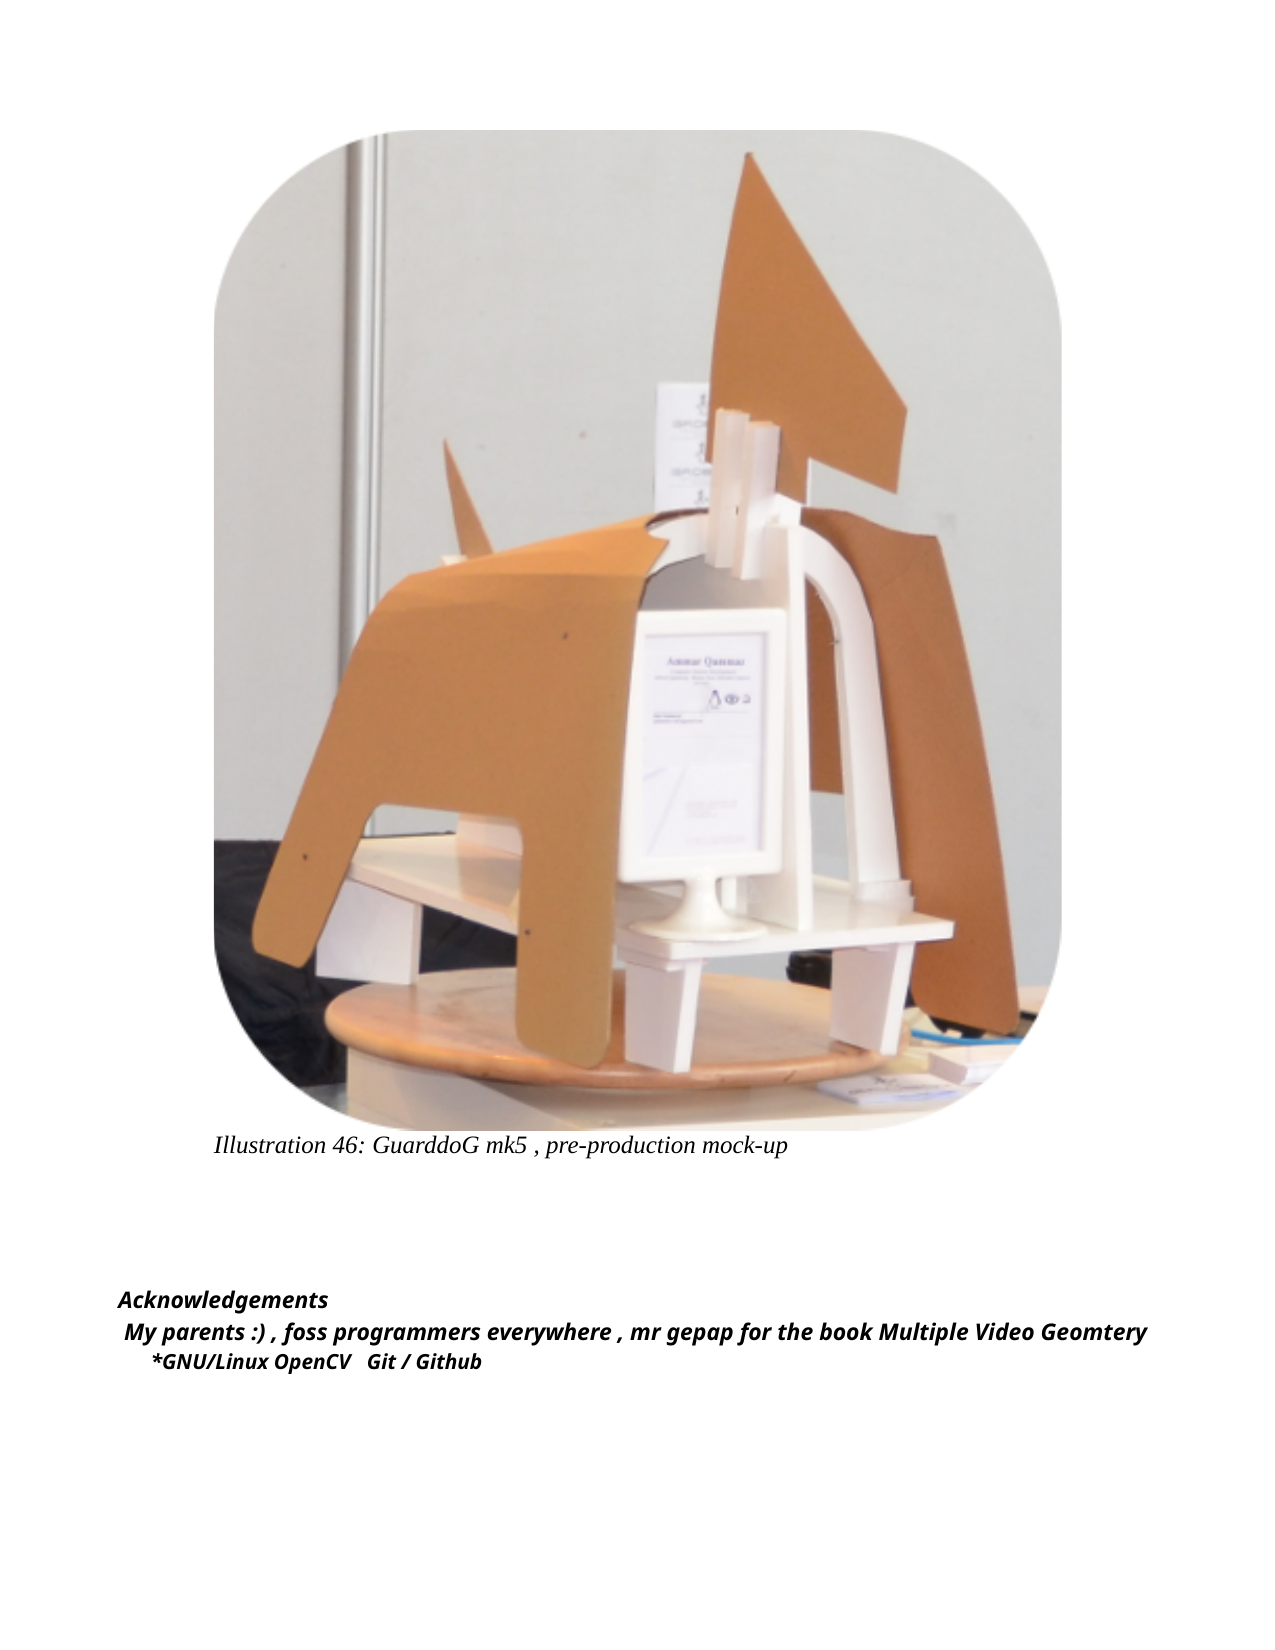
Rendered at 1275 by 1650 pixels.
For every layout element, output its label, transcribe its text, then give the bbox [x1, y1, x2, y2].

picture [213, 130, 1062, 1131]
text My parents :) , foss programmers everywhere , mr gepap for the book Multiple Video Geomtery [118, 1316, 1157, 1347]
text Illustration 46: GuarddoG mk5 , pre-production mock-up [214, 1131, 1061, 1159]
text Acknowledgements [118, 1284, 1157, 1316]
text *GNU/Linux OpenCV Git / Github [118, 1347, 1157, 1375]
